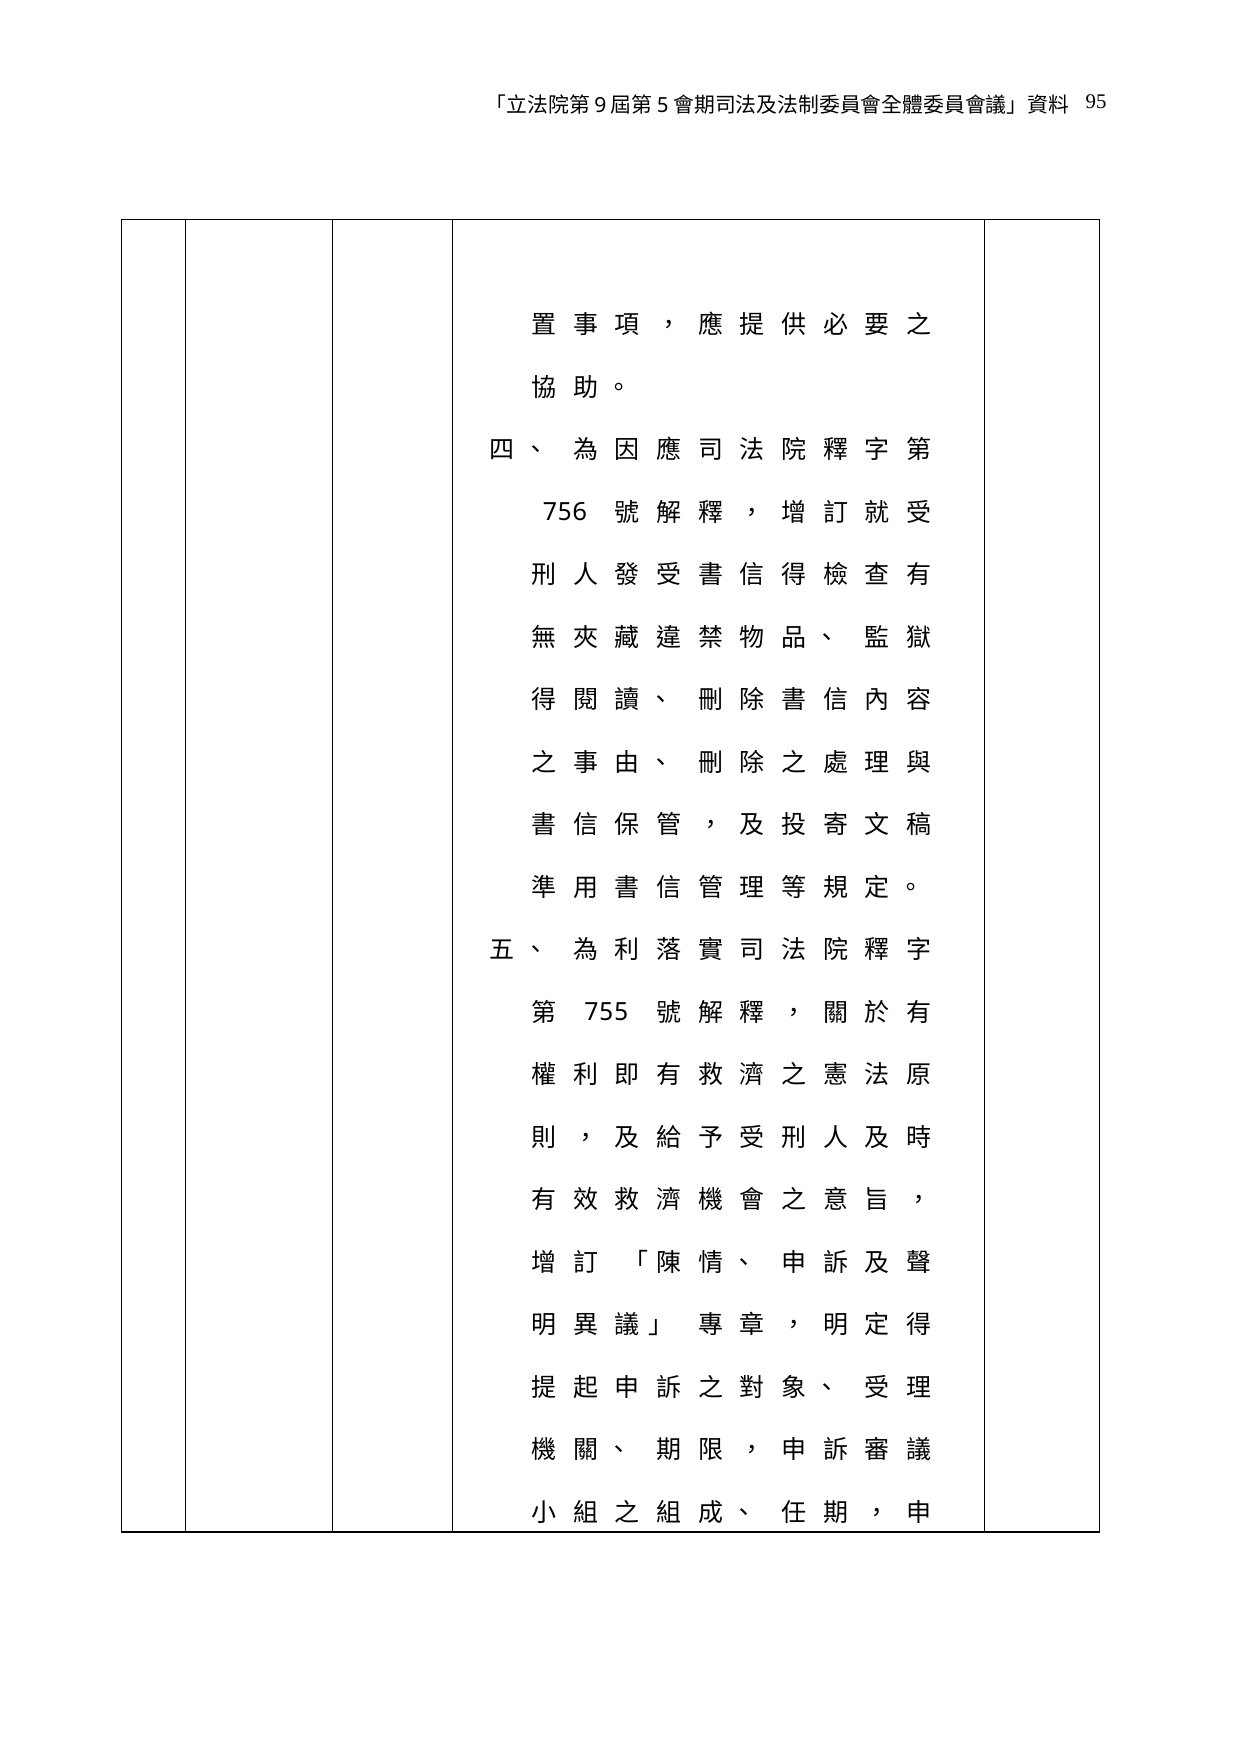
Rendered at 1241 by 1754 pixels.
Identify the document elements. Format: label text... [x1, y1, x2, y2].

table_cell 置事項，應提供必要之協助。 四、為因應司法院釋字第756號解釋，增訂就受刑人發受書信得檢查有無夾藏違禁物品、監獄得閱讀、刪除書信內容之事由、刪除之處理與書信保管，及投寄文稿準用書信管理等規定。 五、為利落實司法院釋字第755號解釋，關於有權利即有救濟之憲法原則，及給予受刑人及時有效救濟機會之意旨，增訂「陳情、申訴及聲明異議」專章，明定得提起申訴之對象、受理機關、期限，申訴審議小組之組成、任期，申 [453, 220, 984, 1531]
table_cell [333, 220, 452, 1531]
table_cell [122, 220, 185, 1531]
table_cell [985, 220, 1099, 1531]
table_cell [186, 220, 332, 1531]
